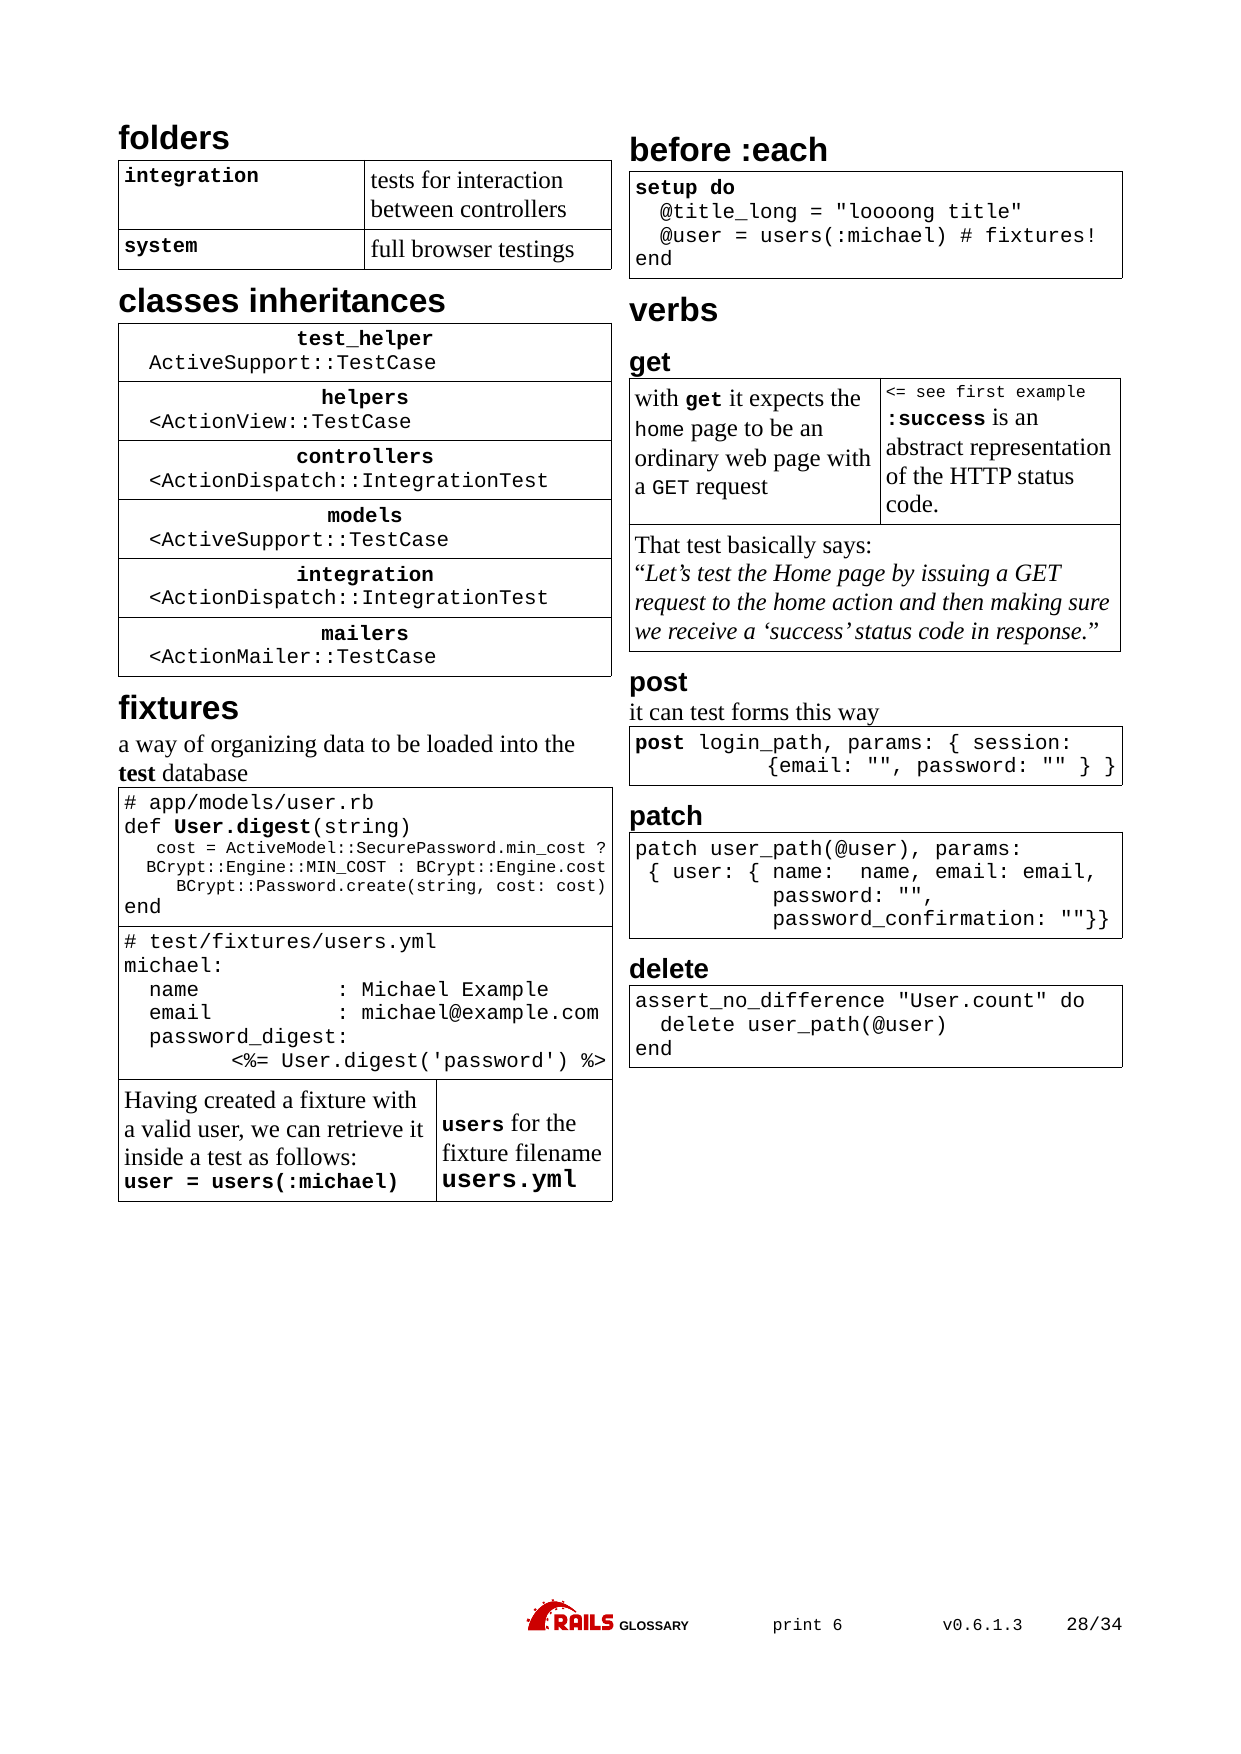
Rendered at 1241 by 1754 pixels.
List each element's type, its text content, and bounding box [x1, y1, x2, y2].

table_header # app/models/user.rb def User.digest(string) cost = ActiveModel::SecurePassword.min_cost ? BCrypt::Engine::MIN_COST : BCrypt::Engine.cost BCrypt::Password.create(string, cost: cost) end [119, 788, 612, 926]
table_cell integration <ActionDispatch::IntegrationTest [119, 559, 611, 617]
subtitle patch [629, 800, 1122, 832]
subtitle fixtures [118, 687, 611, 726]
table_header test_helper ActiveSupport::TestCase [119, 324, 611, 381]
subtitle before :each [629, 130, 1122, 168]
table_cell Having created a fixture with a valid user, we can retrieve it inside a test as follows: user = users(:michael) [119, 1080, 436, 1201]
table_header integration [119, 161, 364, 229]
table_cell models <ActiveSupport::TestCase [119, 500, 611, 558]
table_header tests for interaction between controllers [365, 161, 611, 229]
text it can test forms this way [629, 697, 1122, 726]
table_header post login_path, params: { session: {email: "", password: "" } } [630, 727, 1122, 785]
table_cell controllers <ActionDispatch::IntegrationTest [119, 441, 611, 499]
table_header with get it expects the home page to be an ordinary web page with a GET request [630, 379, 880, 524]
subtitle post [629, 665, 1122, 697]
table_cell system [119, 230, 364, 269]
subtitle verbs [629, 289, 1122, 328]
text a way of organizing data to be loaded into the test database [118, 729, 611, 787]
table_header <= see first example :success is an abstract representation of the HTTP status code. [881, 379, 1120, 524]
table_cell full browser testings [365, 230, 611, 269]
table_cell # test/fixtures/users.yml michael: name : Michael Example email : michael@example.com password_digest: <%= User.digest('password') %> [119, 927, 612, 1079]
table_cell users for the fixture filename users.yml [437, 1080, 612, 1201]
table_header setup do @title_long = "loooong title" @user = users(:michael) # fixtures! end [630, 172, 1122, 278]
table_header assert_no_difference "User.count" do delete user_path(@user) end [630, 986, 1122, 1067]
table_cell That test basically says: “Let’s test the Home page by issuing a GET request to the home action and then making sure we receive a ‘success’ status code in response.” [630, 525, 1120, 651]
table_cell mailers <ActionMailer::TestCase [119, 618, 611, 676]
subtitle folders [118, 118, 611, 157]
table_header patch user_path(@user), params: { user: { name: name, email: email, password: "", password_confirmation: ""}} [630, 833, 1122, 938]
subtitle delete [629, 953, 1122, 984]
subtitle get [629, 346, 1122, 378]
subtitle classes inheritances [118, 281, 611, 319]
table_cell helpers <ActionView::TestCase [119, 382, 611, 440]
